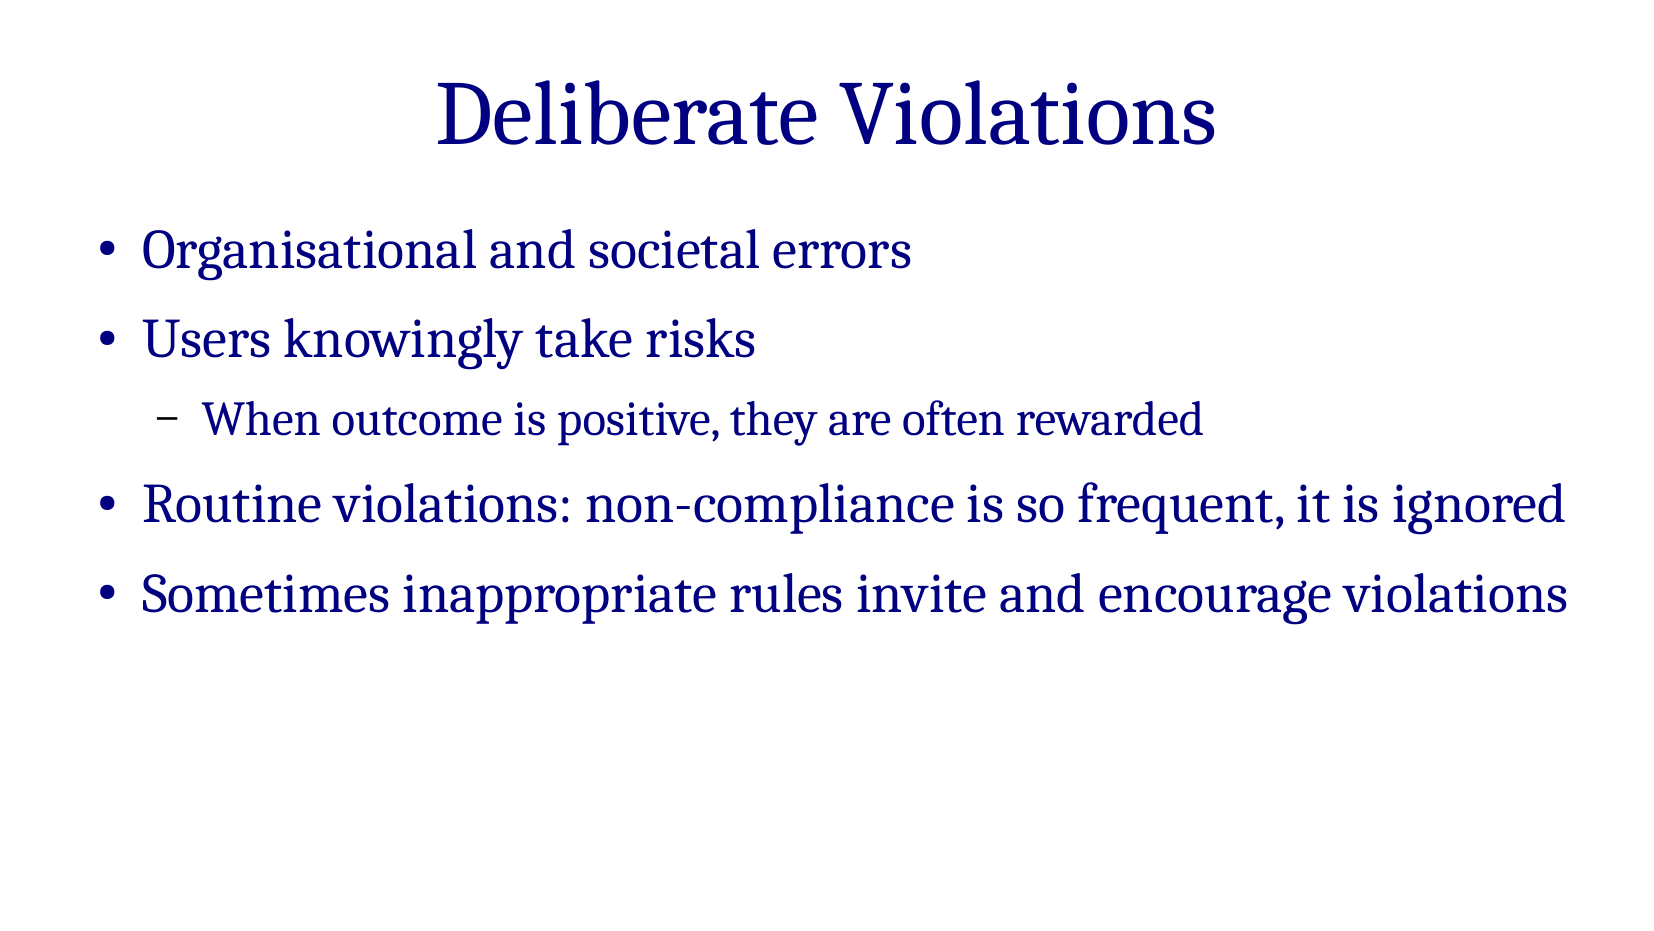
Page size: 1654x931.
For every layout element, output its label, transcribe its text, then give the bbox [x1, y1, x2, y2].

title Deliberate Violations [82, 37, 1571, 193]
list Organisational and societal errors Users knowingly take risks When outcome is positive, they are often rewarded Routine violations: non-compliance is so frequent, it is ignored Sometimes inappropriate rules invite and encourage violations [82, 217, 1571, 758]
